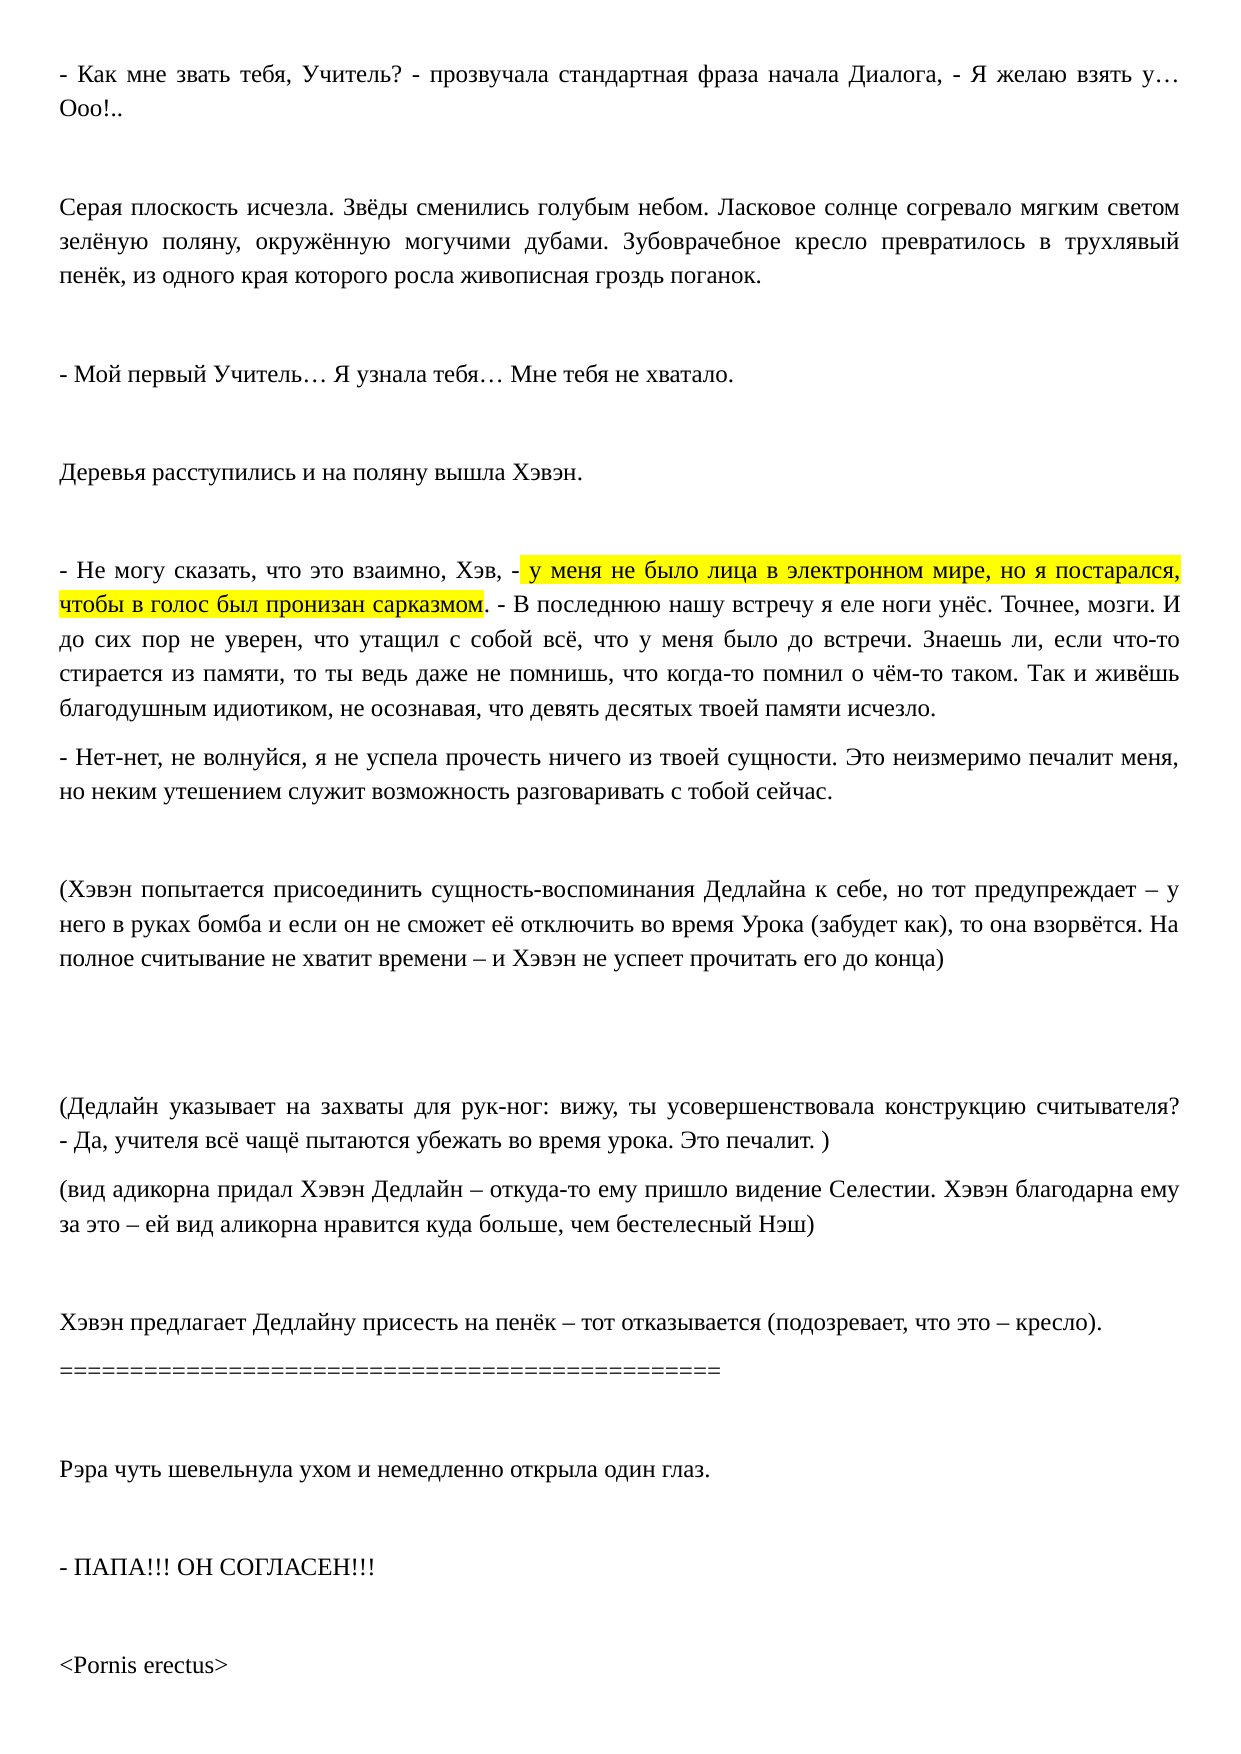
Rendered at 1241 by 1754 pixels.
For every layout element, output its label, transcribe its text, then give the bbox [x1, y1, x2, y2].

text - Как мне звать тебя, Учитель? - прозвучала стандартная фраза начала Диалога, - Я желаю взять у… Ооо!.. [59, 59, 1181, 122]
text <Pornis erectus> [59, 1650, 1181, 1679]
text - ПАПА!!! ОН СОГЛАСЕН!!! [59, 1552, 1181, 1581]
text Хэвэн предлагает Дедлайну присесть на пенёк – тот отказывается (подозревает, что это – кресло). [59, 1307, 1181, 1336]
text Серая плоскость исчезла. Звёды сменились голубым небом. Ласковое солнце согревало мягким светом зелёную поляну, окружённую могучими дубами. Зубоврачебное кресло превратилось в трухлявый пенёк, из одного края которого росла живописная гроздь поганок. [59, 192, 1181, 289]
text - Мой первый Учитель… Я узнала тебя… Мне тебя не хватало. [59, 359, 1181, 387]
text (вид адикорна придал Хэвэн Дедлайн – откуда-то ему пришло видение Селестии. Хэвэн благодарна ему за это – ей вид аликорна нравится куда больше, чем бестелесный Нэш) [59, 1174, 1181, 1237]
text (Хэвэн попытается присоединить сущность-воспоминания Дедлайна к себе, но тот предупреждает – у него в руках бомба и если он не сможет её отключить во время Урока (забудет как), то она взорвётся. На полное считывание не хватит времени – и Хэвэн не успеет прочитать его до конца) [59, 874, 1181, 972]
text - Не могу сказать, что это взаимно, Хэв, - у меня не было лица в электронном мире, но я постарался, чтобы в голос был пронизан сарказмом. - В последнюю нашу встречу я еле ноги унёс. Точнее, мозги. И до сих пор не уверен, что утащил с собой всё, что у меня было до встречи. Знаешь ли, если что-то стирается из памяти, то ты ведь даже не помнишь, что когда-то помнил о чём-то таком. Так и живёшь благодушным идиотиком, не осознавая, что девять десятых твоей памяти исчезло. [59, 555, 1181, 722]
text - Нет-нет, не волнуйся, я не успела прочесть ничего из твоей сущности. Это неизмеримо печалит меня, но неким утешением служит возможность разговаривать с тобой сейчас. [59, 742, 1181, 805]
text (Дедлайн указывает на захваты для рук-ног: вижу, ты усовершенствовала конструкцию считывателя? - Да, учителя всё чащё пытаются убежать во время урока. Это печалит. ) [59, 1091, 1181, 1154]
text =============================================== [59, 1356, 1181, 1385]
text Рэра чуть шевельнула ухом и немедленно открыла один глаз. [59, 1454, 1181, 1483]
text Деревья расступились и на поляну вышла Хэвэн. [59, 457, 1181, 486]
